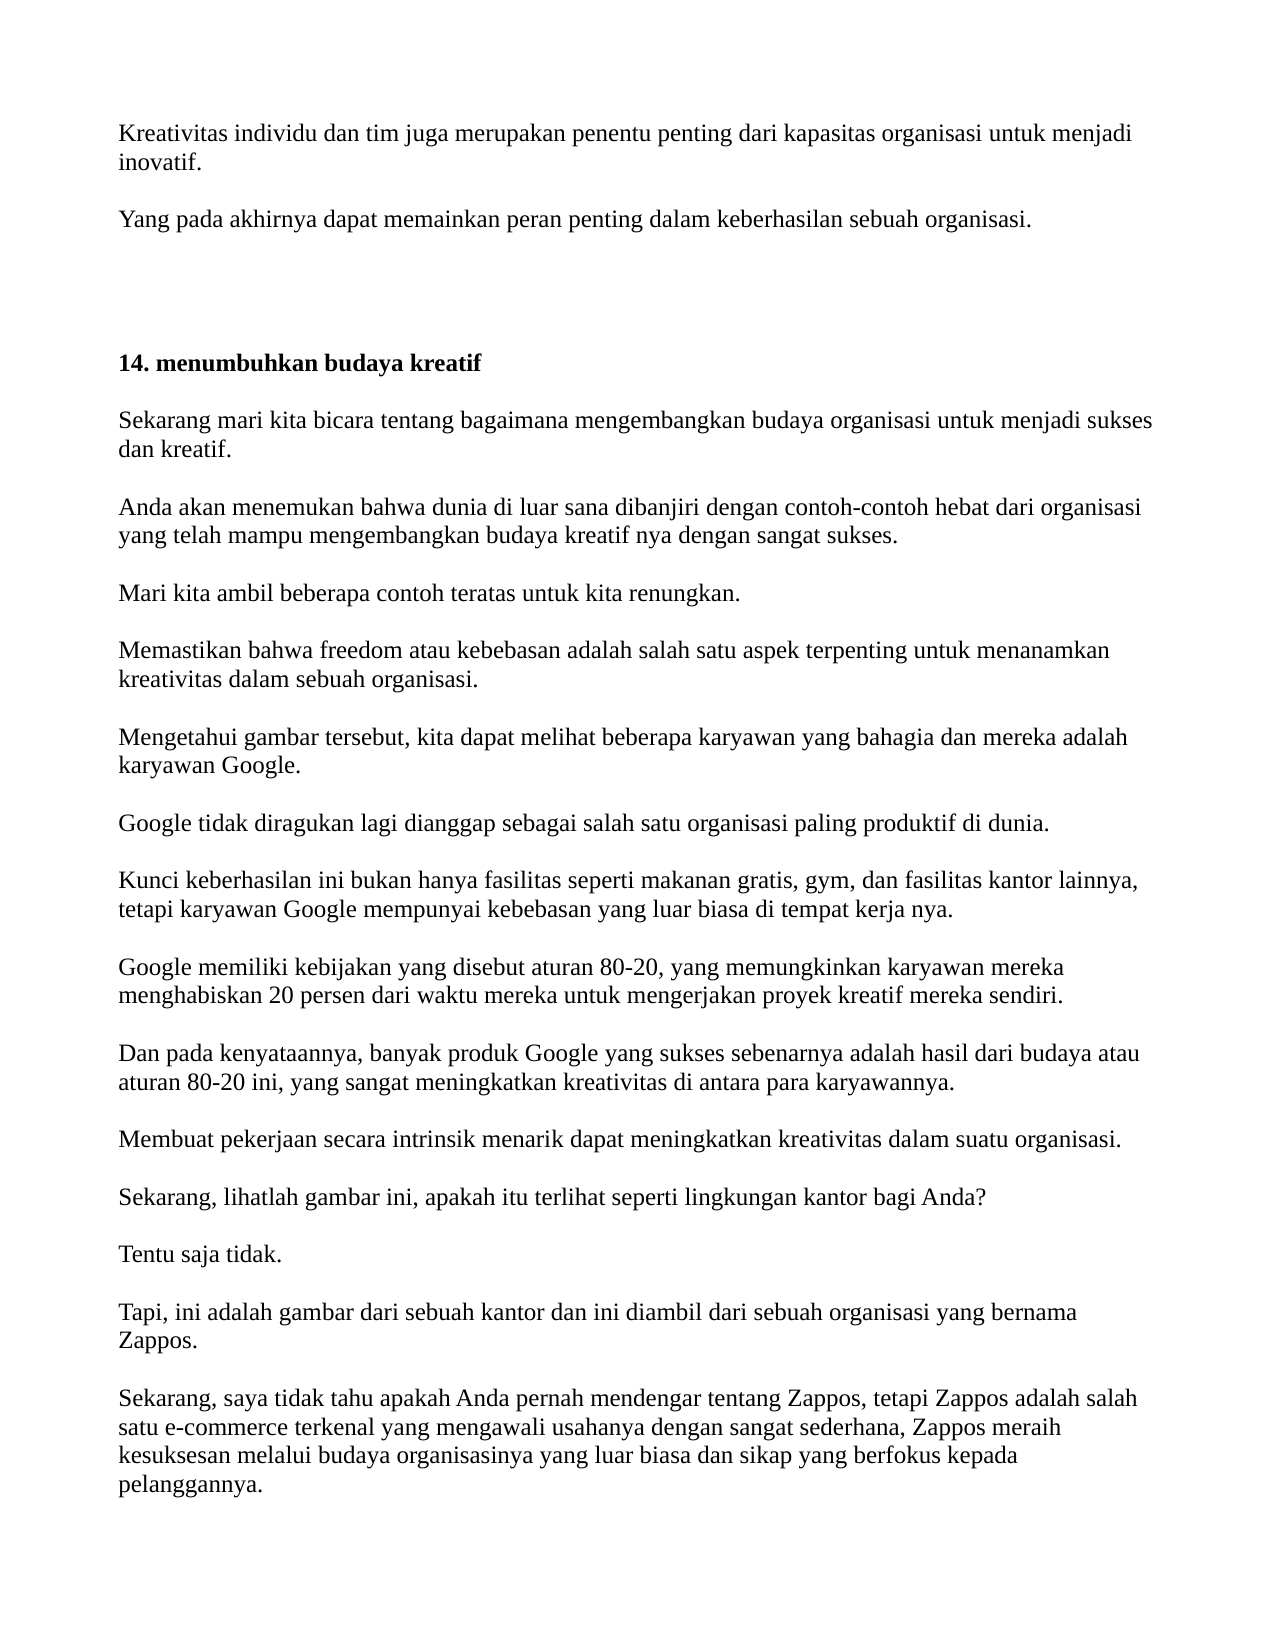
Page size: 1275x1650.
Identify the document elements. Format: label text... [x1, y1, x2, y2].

text Tentu saja tidak. [118, 1239, 1157, 1268]
text Mari kita ambil beberapa contoh teratas untuk kita renungkan. [118, 578, 1157, 607]
text Sekarang mari kita bicara tentang bagaimana mengembangkan budaya organisasi untuk menjadi sukses dan kreatif. [118, 406, 1157, 463]
text Google tidak diragukan lagi dianggap sebagai salah satu organisasi paling produktif di dunia. [118, 808, 1157, 837]
text Memastikan bahwa freedom atau kebebasan adalah salah satu aspek terpenting untuk menanamkan kreativitas dalam sebuah organisasi. [118, 636, 1157, 693]
text Mengetahui gambar tersebut, kita dapat melihat beberapa karyawan yang bahagia dan mereka adalah karyawan Google. [118, 722, 1157, 779]
text Sekarang, lihatlah gambar ini, apakah itu terlihat seperti lingkungan kantor bagi Anda? [118, 1182, 1157, 1211]
text Google memiliki kebijakan yang disebut aturan 80-20, yang memungkinkan karyawan mereka menghabiskan 20 persen dari waktu mereka untuk mengerjakan proyek kreatif mereka sendiri. [118, 952, 1157, 1009]
text 14. menumbuhkan budaya kreatif [118, 348, 1157, 377]
text Kunci keberhasilan ini bukan hanya fasilitas seperti makanan gratis, gym, dan fasilitas kantor lainnya, tetapi karyawan Google mempunyai kebebasan yang luar biasa di tempat kerja nya. [118, 866, 1157, 923]
text Kreativitas individu dan tim juga merupakan penentu penting dari kapasitas organisasi untuk menjadi inovatif. [118, 118, 1157, 176]
text Yang pada akhirnya dapat memainkan peran penting dalam keberhasilan sebuah organisasi. [118, 204, 1157, 233]
text Anda akan menemukan bahwa dunia di luar sana dibanjiri dengan contoh-contoh hebat dari organisasi yang telah mampu mengembangkan budaya kreatif nya dengan sangat sukses. [118, 492, 1157, 549]
text Tapi, ini adalah gambar dari sebuah kantor dan ini diambil dari sebuah organisasi yang bernama Zappos. [118, 1297, 1157, 1354]
text Sekarang, saya tidak tahu apakah Anda pernah mendengar tentang Zappos, tetapi Zappos adalah salah satu e-commerce terkenal yang mengawali usahanya dengan sangat sederhana, Zappos meraih kesuksesan melalui budaya organisasinya yang luar biasa dan sikap yang berfokus kepada pelanggannya. [118, 1383, 1157, 1498]
text Membuat pekerjaan secara intrinsik menarik dapat meningkatkan kreativitas dalam suatu organisasi. [118, 1124, 1157, 1153]
text Dan pada kenyataannya, banyak produk Google yang sukses sebenarnya adalah hasil dari budaya atau aturan 80-20 ini, yang sangat meningkatkan kreativitas di antara para karyawannya. [118, 1038, 1157, 1096]
